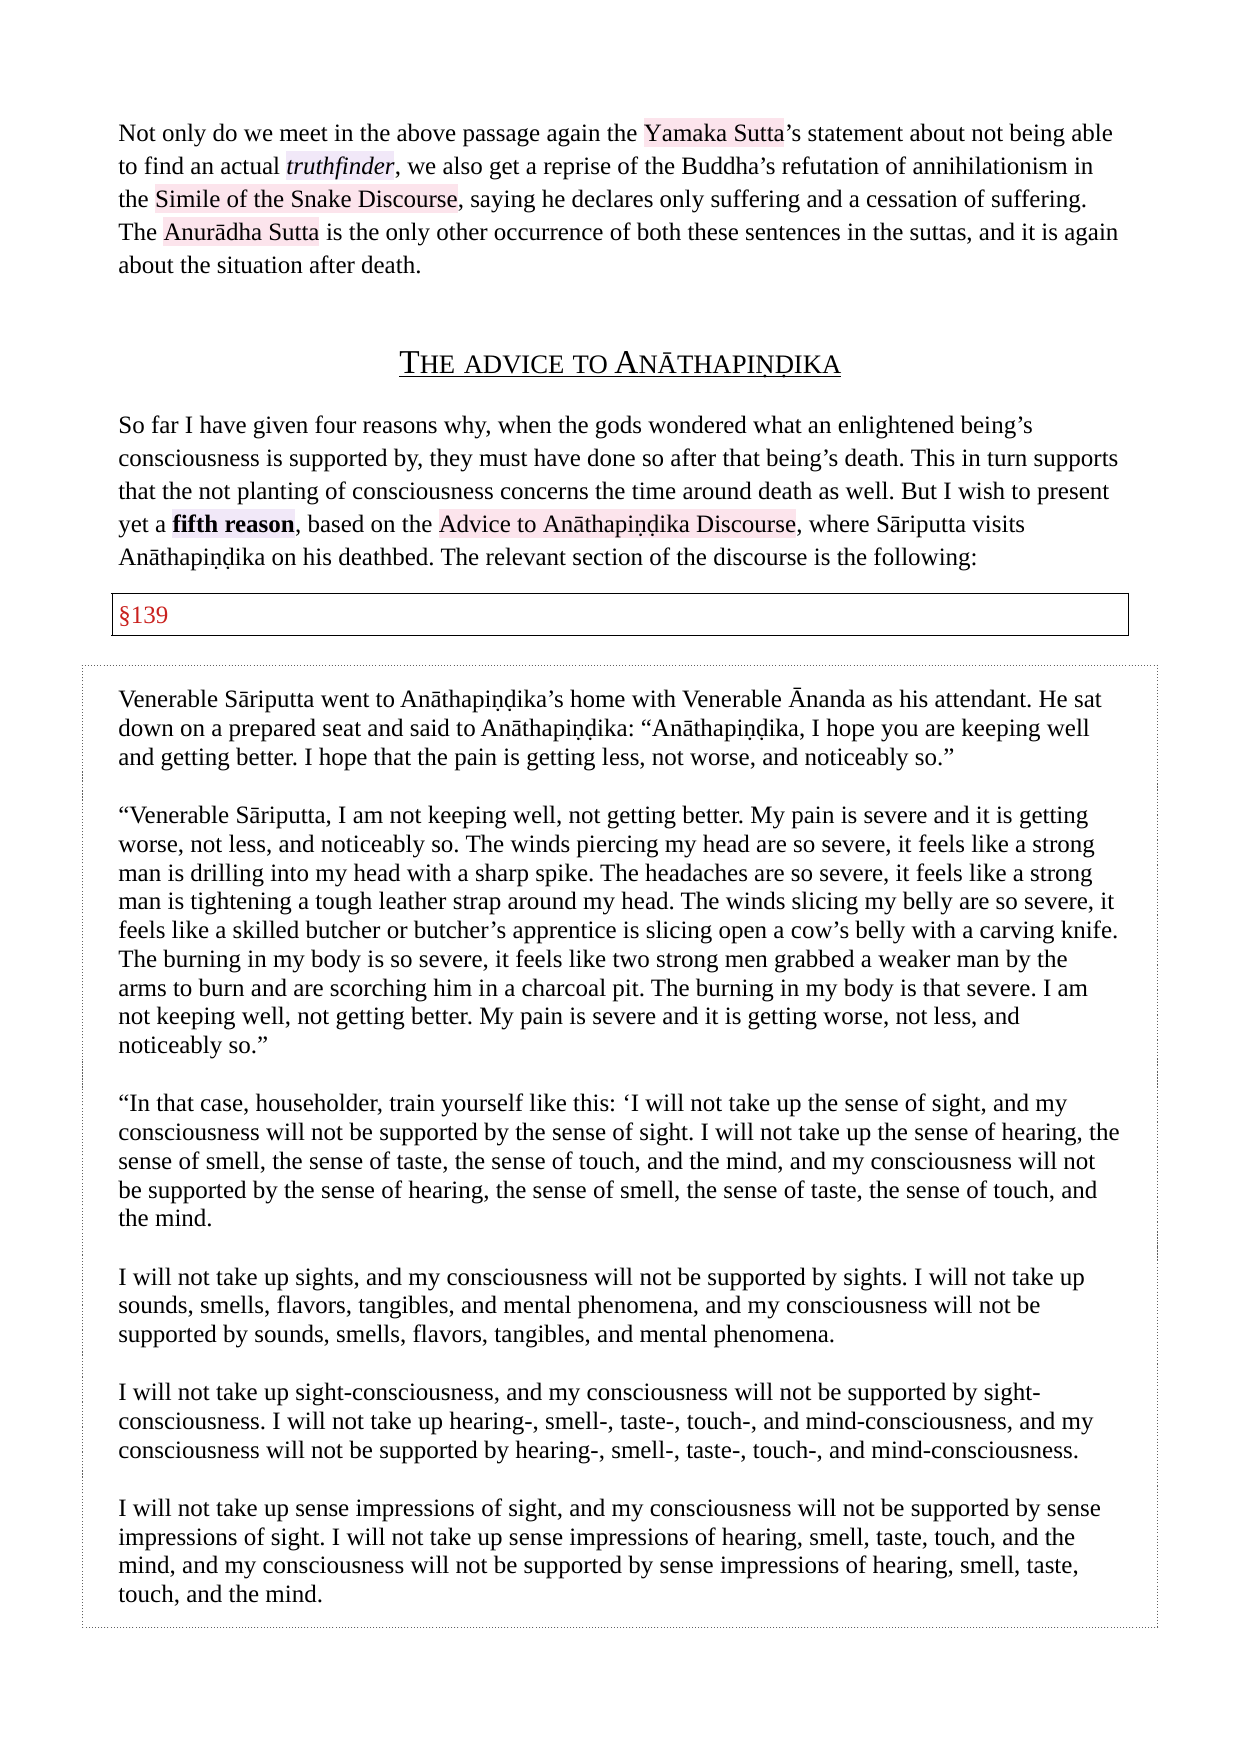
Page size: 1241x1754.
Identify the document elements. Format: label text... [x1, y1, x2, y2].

text §139 [113, 594, 1128, 635]
text So far I have given four reasons why, when the gods wondered what an enlightened being’s consciousness is supported by, they must have done so after that being’s death. This in turn supports that the not planting of consciousness concerns the time around death as well. But I wish to present yet a fifth reason, based on the Advice to Anāthapiṇḍika Discourse, where Sāriputta visits Anāthapiṇḍika on his deathbed. The relevant section of the discourse is the following: [118, 410, 1122, 571]
text I will not take up sight-consciousness, and my consciousness will not be supported by sight-consciousness. I will not take up hearing-‍, smell-‍, taste-‍, touch-‍, and mind-consciousness, and my consciousness will not be supported by hearing-‍, smell-‍, taste-‍, touch-‍, and mind-consciousness. [82, 1358, 1158, 1464]
text I will not take up sights, and my consciousness will not be supported by sights. I will not take up sounds, smells, flavors, tangibles, and mental phenomena, and my consciousness will not be supported by sounds, smells, flavors, tangibles, and mental phenomena. [82, 1242, 1158, 1348]
text I will not take up sense impressions of sight, and my consciousness will not be supported by sense impressions of sight. I will not take up sense impressions of hearing, smell, taste, touch, and the mind, and my consciousness will not be supported by sense impressions of hearing, smell, taste, touch, and the mind. [82, 1473, 1158, 1628]
text “Venerable Sāriputta, I am not keeping well, not getting better. My pain is severe and it is getting worse, not less, and noticeably so. The winds piercing my head are so severe, it feels like a strong man is drilling into my head with a sharp spike. The headaches are so severe, it feels like a strong man is tightening a tough leather strap around my head. The winds slicing my belly are so severe, it feels like a skilled butcher or butcher’s apprentice is slicing open a cow’s belly with a carving knife. The burning in my body is so severe, it feels like two strong men grabbed a weaker man by the arms to burn and are scorching him in a charcoal pit. The burning in my body is that severe. I am not keeping well, not getting better. My pain is severe and it is getting worse, not less, and noticeably so.” [82, 780, 1158, 1059]
subtitle The advice to Anāthapiṇḍika [118, 342, 1122, 381]
text Not only do we meet in the above passage again the Yamaka Sutta’s statement about not being able to find an actual truth­finder, we also get a reprise of the Buddha’s refutation of annihilationism in the Simile of the Snake Discourse, saying he declares only suffering and a cessation of suffering. The Anurādha Sutta is the only other occurrence of both these sentences in the suttas, and it is again about the situation after death. [118, 118, 1122, 279]
text Venerable Sāriputta went to Anāthapiṇḍika’s home with Venerable Ānanda as his attendant. He sat down on a prepared seat and said to Anāthapiṇḍika: “Anāthapiṇḍika, I hope you are keeping well and getting better. I hope that the pain is getting less, not worse, and noticeably so.” [82, 665, 1158, 771]
text “In that case, householder, train yourself like this: ‘I will not take up the sense of sight, and my consciousness will not be supported by the sense of sight. I will not take up the sense of hearing, the sense of smell, the sense of taste, the sense of touch, and the mind, and my consciousness will not be supported by the sense of hearing, the sense of smell, the sense of taste, the sense of touch, and the mind. [82, 1069, 1158, 1232]
